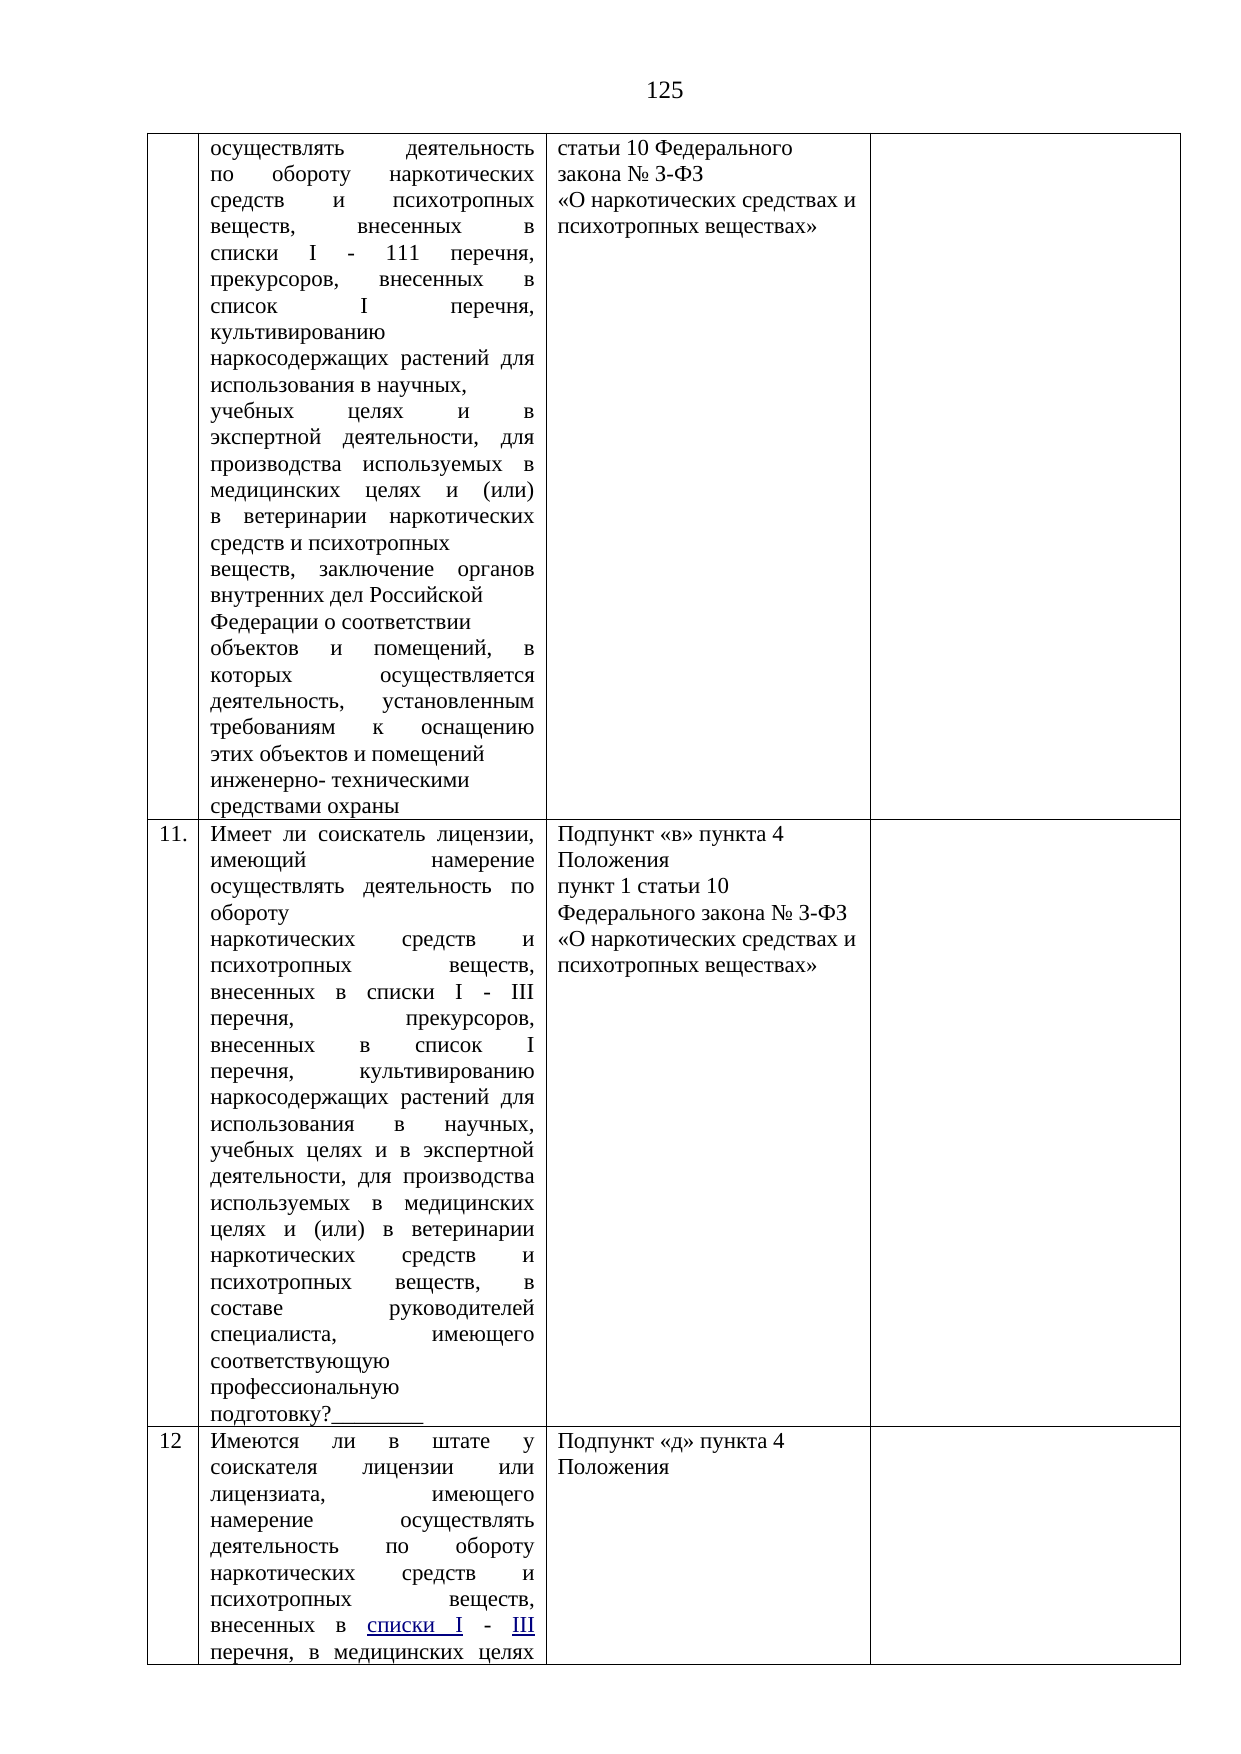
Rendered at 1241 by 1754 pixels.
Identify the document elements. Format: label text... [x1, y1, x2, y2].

table_cell статьи 10 Федерального закона № З-ФЗ «О наркотических средствах и психотропных веществах» [547, 134, 870, 819]
table_cell 12 [148, 1427, 198, 1664]
table_cell Подпункт «в» пункта 4 Положения пункт 1 статьи 10 Федерального закона № З-ФЗ «О наркотических средствах и психотропных веществах» [547, 820, 870, 1426]
table_cell 11. [148, 820, 198, 1426]
table_cell [871, 820, 1180, 1426]
table_cell осуществлять деятельность по обороту наркотических средств и психотропных веществ, внесенных в списки I - 111 перечня, прекурсоров, внесенных в список I перечня, культивированию наркосодержащих растений для использования в научных, учебных целях и в экспертной деятельности, для производства используемых в медицинских целях и (или) в ветеринарии наркотических средств и психотропных веществ, заключение органов внутренних дел Российской Федерации о соответствии объектов и помещений, в которых осуществляется деятельность, установленным требованиям к оснащению этих объектов и помещений инженерно- техническими средствами охраны [199, 134, 546, 819]
table_cell [871, 1427, 1180, 1664]
table_cell [871, 134, 1180, 819]
table_cell Подпункт «д» пункта 4 Положения [547, 1427, 870, 1664]
table_cell Имеет ли соискатель лицензии, имеющий намерение осуществлять деятельность по обороту наркотических средств и психотропных веществ, внесенных в списки I - III перечня, прекурсоров, внесенных в список I перечня, культивированию наркосодержащих растений для использования в научных, учебных целях и в экспертной деятельности, для производства используемых в медицинских целях и (или) в ветеринарии наркотических средств и психотропных веществ, в составе руководителей специалиста, имеющего соответствующую профессиональную подготовку?________ [199, 820, 546, 1426]
table_cell Имеются ли в штате у соискателя лицензии или лицензиата, имеющего намерение осуществлять деятельность по обороту наркотических средств и психотропных веществ, внесенных в списки I - III перечня, в медицинских целях [199, 1427, 546, 1664]
table_cell [148, 134, 198, 819]
